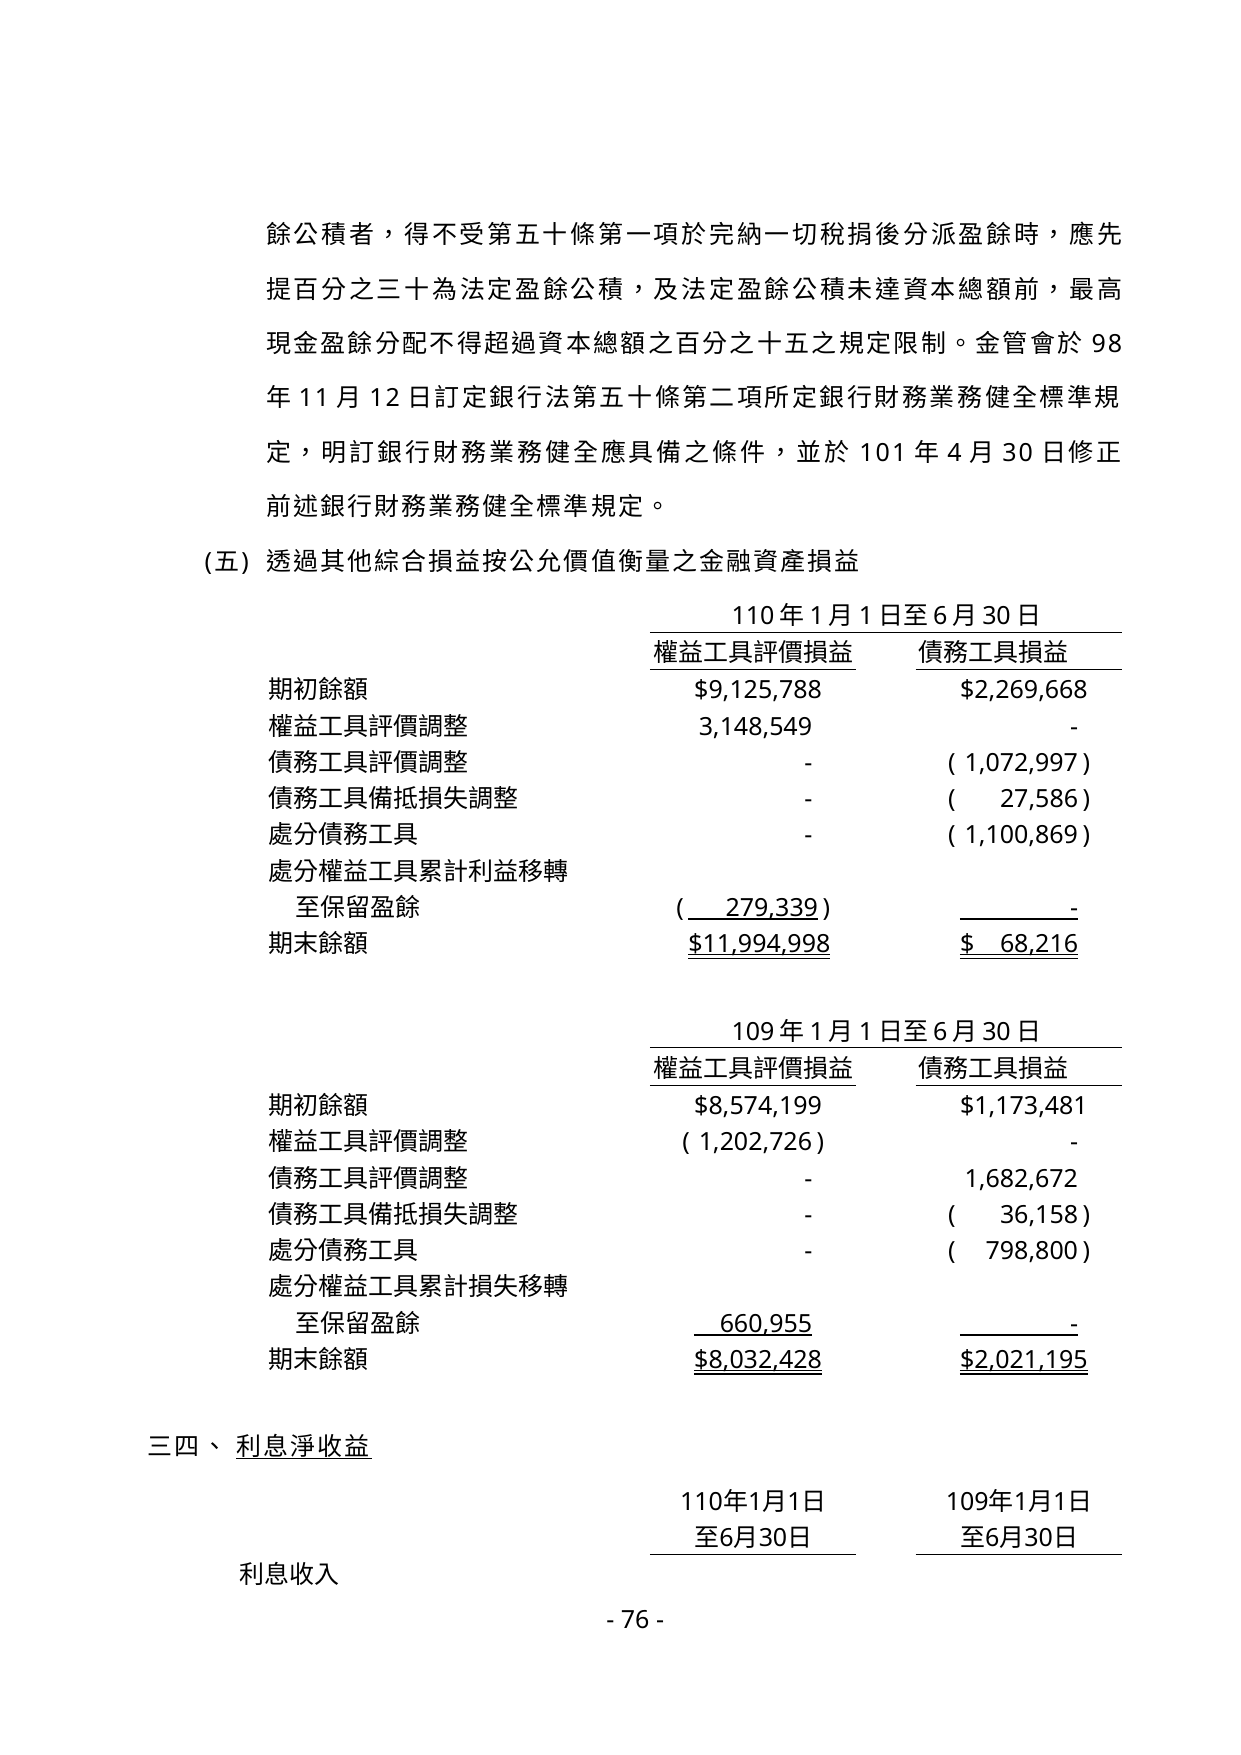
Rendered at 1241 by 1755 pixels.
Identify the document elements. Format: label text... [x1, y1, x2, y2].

table_cell $ 9,125,788 [650, 670, 856, 706]
table_cell [856, 633, 916, 669]
table_cell [856, 1554, 916, 1591]
table_cell [591, 632, 650, 669]
table_cell [856, 851, 916, 924]
table_cell ( 36,158 ) [916, 1194, 1122, 1231]
table_cell [591, 924, 650, 960]
table_cell 權益工具評價調整 [266, 706, 591, 742]
table_cell [266, 632, 591, 669]
table_cell [856, 1122, 916, 1158]
table_cell [591, 1267, 650, 1339]
table_cell [591, 851, 650, 924]
table_cell [591, 669, 650, 706]
table_cell [591, 1231, 650, 1267]
table_header [856, 1481, 916, 1553]
table_cell 權益工具評價損益 [650, 1048, 856, 1084]
table_cell [591, 1158, 650, 1194]
table_cell [856, 1048, 916, 1084]
table_cell [591, 779, 650, 815]
table_header 109年1月1日 至6月30日 [916, 1481, 1122, 1553]
table_cell [591, 1339, 650, 1376]
table_cell 期初餘額 [266, 1085, 591, 1122]
table_header 110年1月1日至6月30日 [650, 595, 1122, 632]
table_cell ( 1,202,726 ) [650, 1122, 856, 1158]
text 三四、 利息淨收益 [148, 1427, 1122, 1463]
table_cell - [650, 1231, 856, 1267]
table_cell [591, 743, 650, 779]
table_cell [591, 815, 650, 851]
table_cell - [650, 1194, 856, 1231]
table_cell [856, 1339, 916, 1376]
table_header 109年1月1日至6月30日 [650, 1011, 1122, 1047]
table_cell - [650, 779, 856, 815]
table_cell ( 1,072,997 ) [916, 743, 1122, 779]
table_cell ( 798,800 ) [916, 1231, 1122, 1267]
table_cell $ 11,994,998 [650, 924, 856, 960]
table_cell - [650, 743, 856, 779]
table_cell ( 1,100,869 ) [916, 815, 1122, 851]
table_header [591, 595, 650, 632]
table_cell 權益工具評價調整 [266, 1122, 591, 1158]
table_cell [856, 815, 916, 851]
table_cell 1,682,672 [916, 1158, 1122, 1194]
table_cell [856, 1194, 916, 1231]
text 餘公積者，得不受第五十條第一項於完納一切稅捐後分派盈餘時，應先提百分之三十為法定盈餘公積，及法定盈餘公積未達資本總額前，最高現金盈餘分配不得超過資本總額之百分之十五之規定限制。金管會於98年11月12日訂定銀行法第五十條第二項所定銀行財務業務健全標準規定，明訂銀行財務業務健全應具備之條件，並於101年4月30日修正前述銀行財務業務健全標準規定。 [266, 215, 1122, 523]
table_cell [856, 1158, 916, 1194]
table_cell $ 8,574,199 [650, 1086, 856, 1122]
table_cell 債務工具評價調整 [266, 1158, 591, 1194]
table_cell 債務工具損益 [916, 633, 1122, 669]
table_cell 處分債務工具 [266, 815, 591, 851]
table_cell - [916, 1267, 1122, 1339]
table_header [266, 595, 591, 632]
text (五) 透過其他綜合損益按公允價值衡量之金融資產損益 [177, 541, 1122, 577]
table_cell [591, 1085, 650, 1122]
table_cell ( 279,339 ) [650, 851, 856, 924]
table_cell 期末餘額 [266, 1339, 591, 1376]
table_cell [856, 1085, 916, 1122]
table_cell 債務工具備抵損失調整 [266, 779, 591, 815]
table_cell 期末餘額 [266, 924, 591, 960]
table_cell [856, 743, 916, 779]
table_cell 權益工具評價損益 [650, 633, 856, 669]
table_cell 660,955 [650, 1267, 856, 1339]
table_cell 處分債務工具 [266, 1231, 591, 1267]
table_cell [591, 1194, 650, 1231]
table_cell - [916, 706, 1122, 742]
table_cell 利息收入 [236, 1554, 591, 1591]
table_cell - [650, 815, 856, 851]
table_header 110年1月1日 至6月30日 [650, 1481, 856, 1553]
table_cell - [916, 1122, 1122, 1158]
table_cell 債務工具備抵損失調整 [266, 1194, 591, 1231]
table_cell [856, 1267, 916, 1339]
table_cell [856, 669, 916, 706]
table_cell [856, 924, 916, 960]
table_cell [591, 1122, 650, 1158]
table_cell 處分權益工具累計損失移轉至保留盈餘 [266, 1267, 591, 1339]
table_cell 處分權益工具累計利益移轉至保留盈餘 [266, 851, 591, 924]
table_cell $ 68,216 [916, 924, 1122, 960]
table_header [591, 1481, 650, 1553]
table_cell - [650, 1158, 856, 1194]
table_cell 債務工具損益 [916, 1048, 1122, 1084]
table_cell [856, 1231, 916, 1267]
table_cell [591, 1554, 650, 1591]
table_cell $ 1,173,481 [916, 1086, 1122, 1122]
table_cell ( 27,586 ) [916, 779, 1122, 815]
table_cell - [916, 851, 1122, 924]
table_cell $ 2,021,195 [916, 1339, 1122, 1376]
table_header [591, 1011, 650, 1047]
table_cell 債務工具評價調整 [266, 743, 591, 779]
table_cell [916, 1555, 1122, 1591]
table_cell [650, 1555, 856, 1591]
table_cell 期初餘額 [266, 669, 591, 706]
table_cell $ 2,269,668 [916, 670, 1122, 706]
table_cell [856, 779, 916, 815]
table_header [236, 1481, 591, 1553]
table_cell [266, 1047, 591, 1084]
table_cell 3,148,549 [650, 706, 856, 742]
table_cell [591, 706, 650, 742]
table_cell [591, 1047, 650, 1084]
table_header [266, 1011, 591, 1047]
table_cell $ 8,032,428 [650, 1339, 856, 1376]
table_cell [856, 706, 916, 742]
